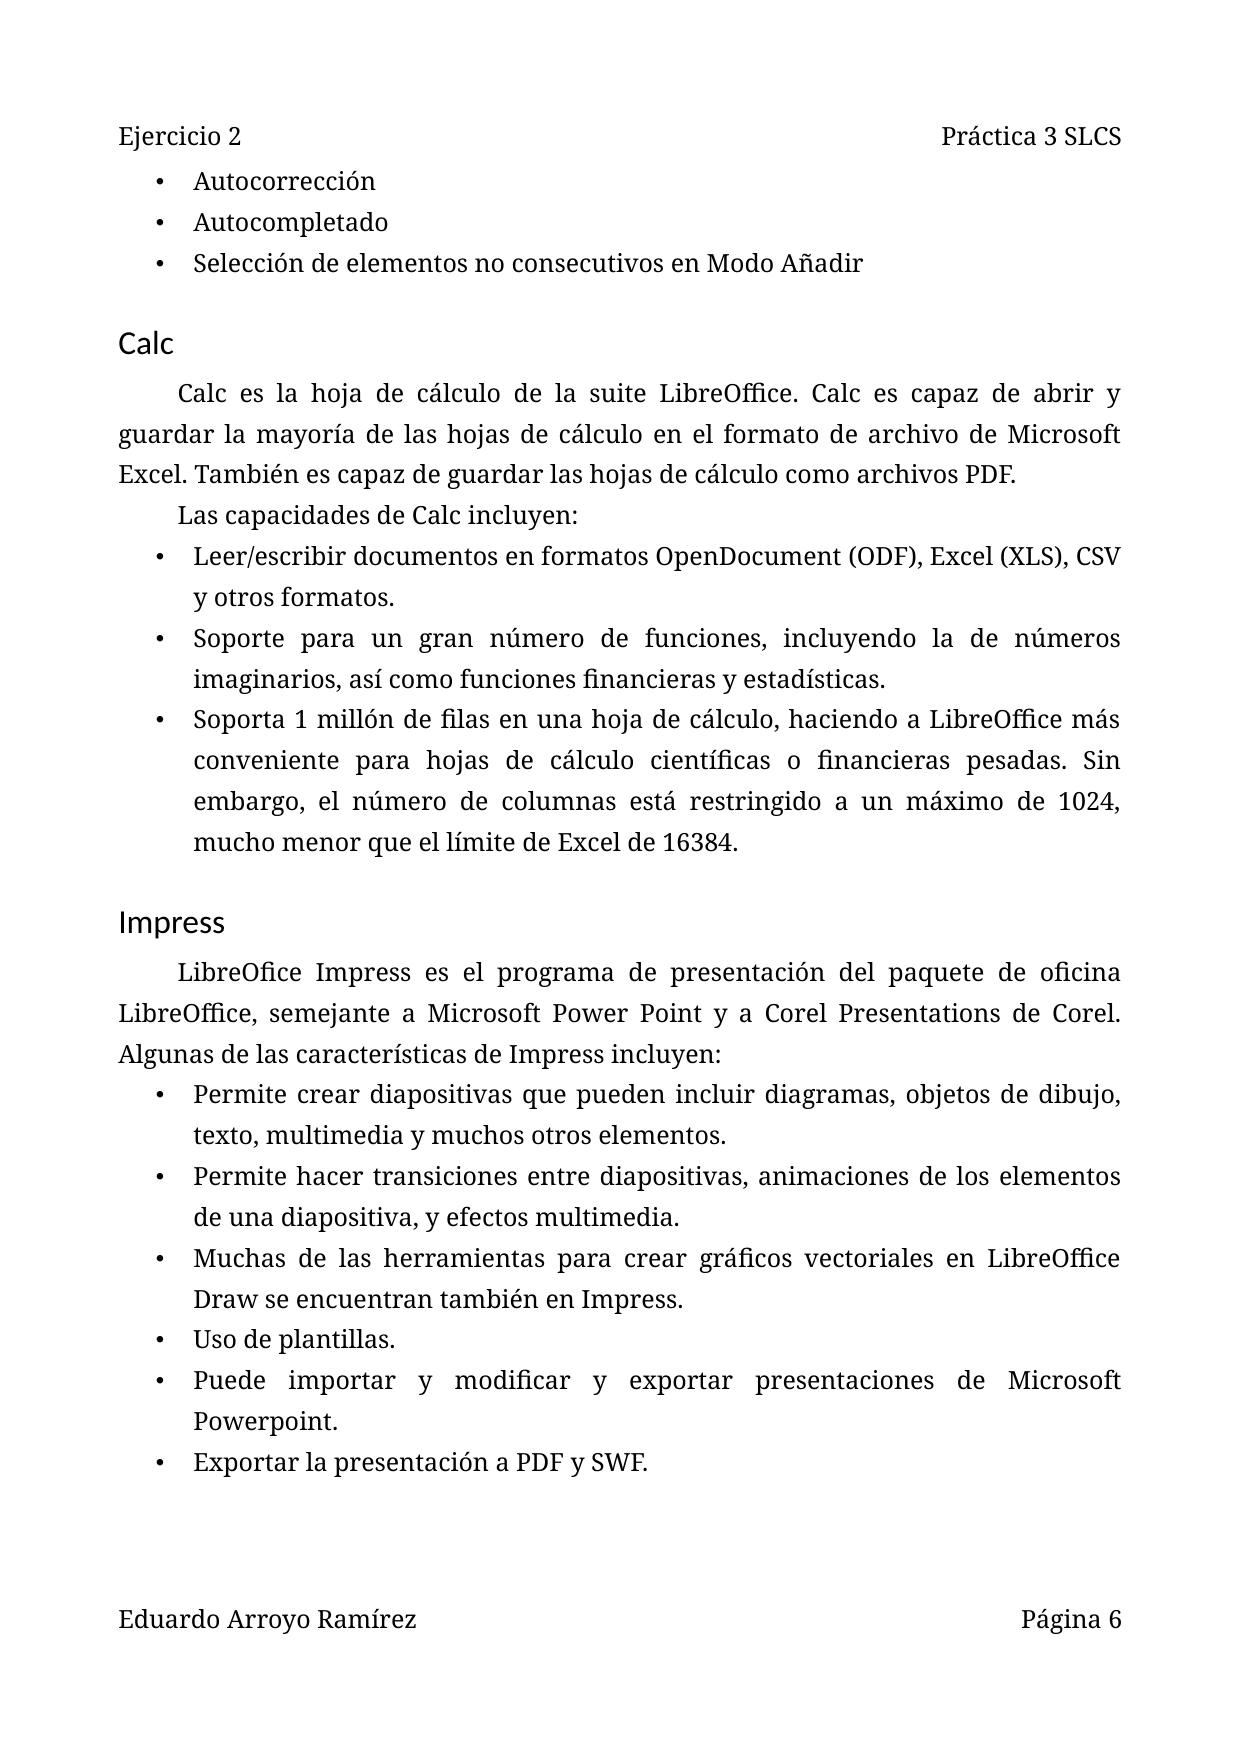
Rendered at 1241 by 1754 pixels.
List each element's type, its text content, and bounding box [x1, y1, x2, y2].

list Soporte para un gran número de funciones, incluyendo la de números imaginarios, así como funciones financieras y estadísticas. [156, 621, 1122, 695]
list Leer/escribir documentos en formatos OpenDocument (ODF), Excel (XLS), CSV y otros formatos. [156, 539, 1122, 614]
subtitle Impress [118, 901, 1122, 942]
list Exportar la presentación a PDF y SWF. [156, 1444, 1122, 1479]
subtitle Calc [118, 322, 1122, 363]
text Las capacidades de Calc incluyen: [118, 498, 1122, 532]
list Soporta 1 millón de filas en una hoja de cálculo, haciendo a LibreOffice más conveniente para hojas de cálculo científicas o financieras pesadas. Sin embargo, el número de columnas está restringido a un máximo de 1024, mucho menor que el límite de Excel de 16384. [156, 702, 1122, 859]
list Autocompletado [156, 205, 1122, 239]
list Selección de elementos no consecutivos en Modo Añadir [156, 246, 1122, 280]
list Autocorrección [156, 164, 1122, 198]
list Permite crear diapositivas que pueden incluir diagramas, objetos de dibujo, texto, multimedia y muchos otros elementos. [156, 1077, 1122, 1152]
list Permite hacer transiciones entre diapositivas, animaciones de los elementos de una diapositiva, y efectos multimedia. [156, 1159, 1122, 1234]
list Uso de plantillas. [156, 1322, 1122, 1356]
text Calc es la hoja de cálculo de la suite LibreOffice. Calc es capaz de abrir y guardar la mayoría de las hojas de cálculo en el formato de archivo de Microsoft Excel. También es capaz de guardar las hojas de cálculo como archivos PDF. [118, 376, 1122, 491]
list Puede importar y modificar y exportar presentaciones de Microsoft Powerpoint. [156, 1363, 1122, 1438]
text LibreOfice Impress es el programa de presentación del paquete de oficina LibreOffice, semejante a Microsoft Power Point y a Corel Presentations de Corel. Algunas de las características de Impress incluyen: [118, 954, 1122, 1070]
list Muchas de las herramientas para crear gráficos vectoriales en LibreOffice Draw se encuentran también en Impress. [156, 1240, 1122, 1315]
